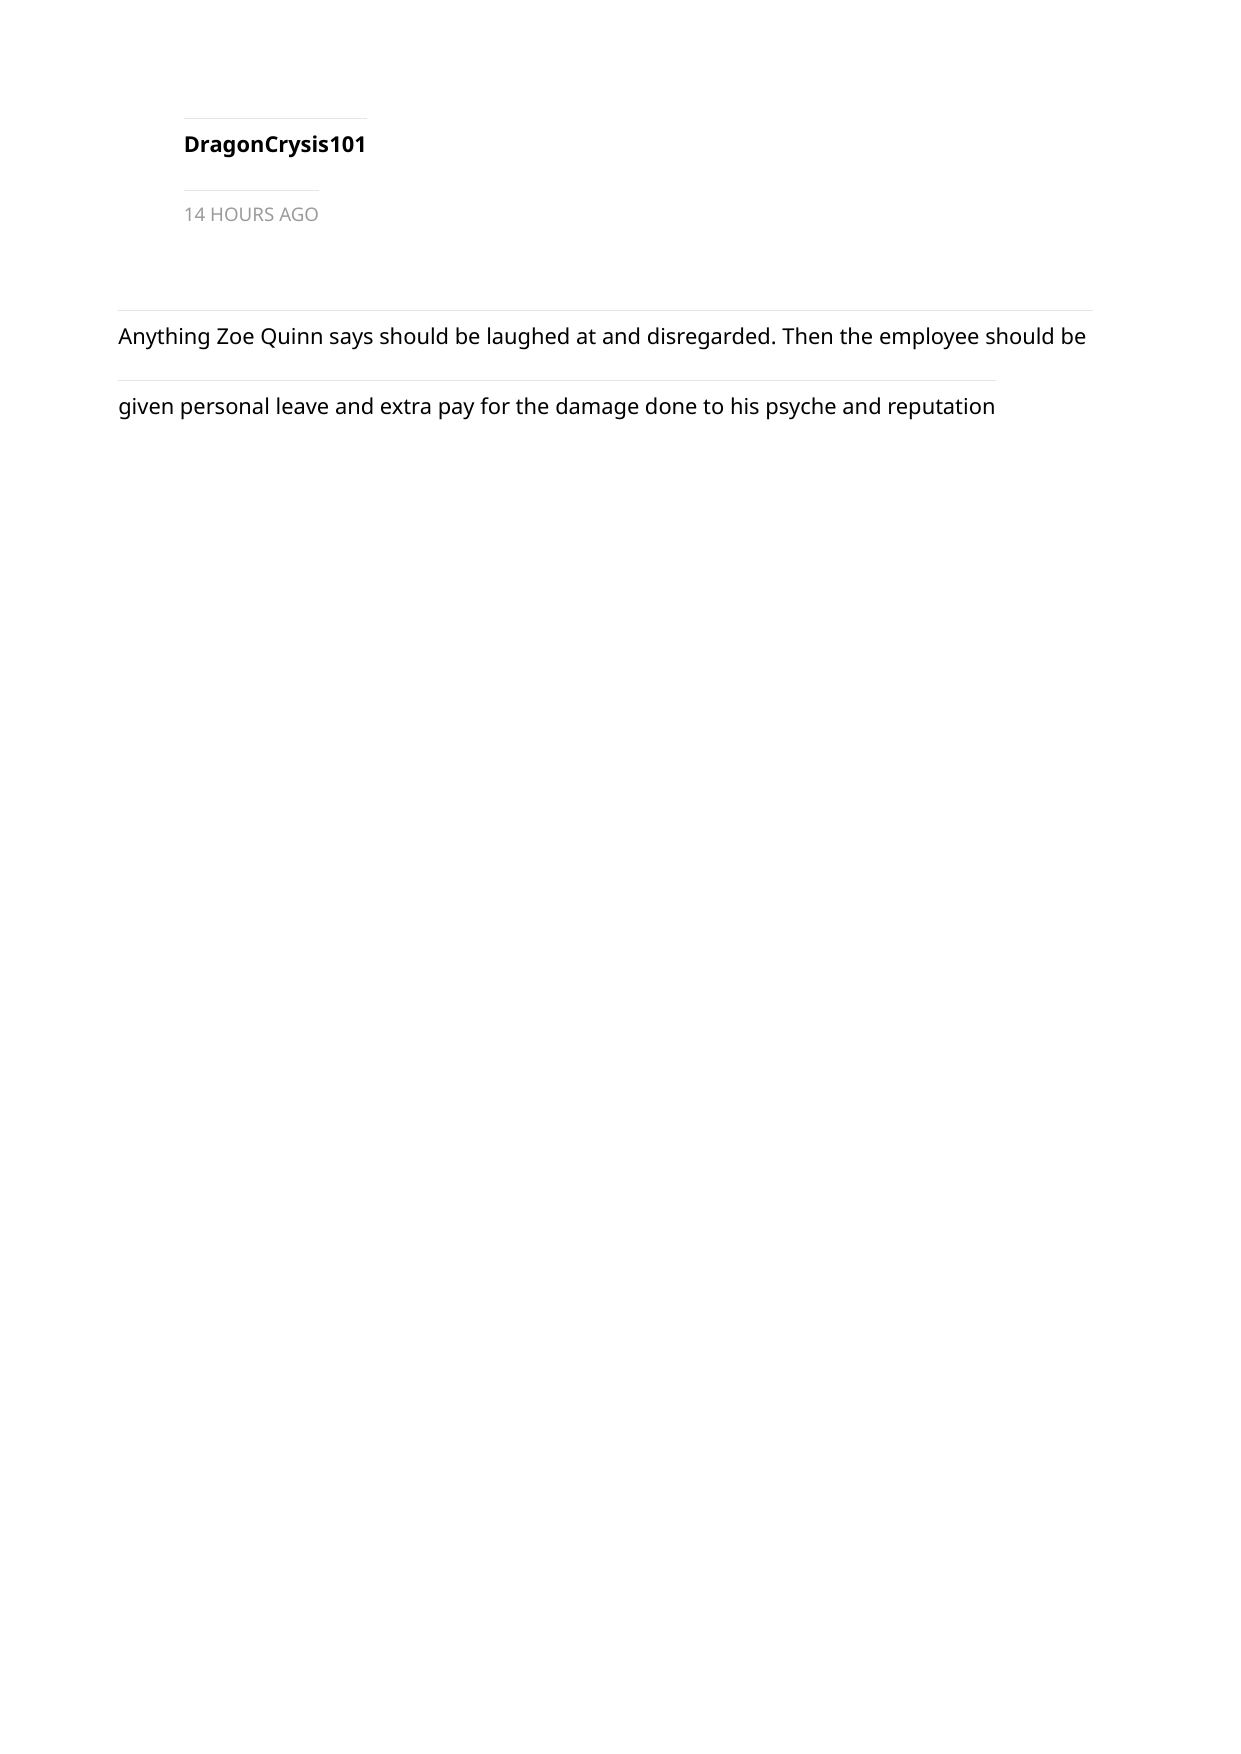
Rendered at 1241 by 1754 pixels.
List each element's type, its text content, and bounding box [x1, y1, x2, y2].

text 14 HOURS AGO [184, 190, 1117, 227]
text DragonCrysis101 [184, 118, 1114, 159]
text Anything Zoe Quinn says should be laughed at and disregarded. Then the employee should be given personal leave and extra pay for the damage done to his psyche and reputation [118, 310, 1122, 421]
